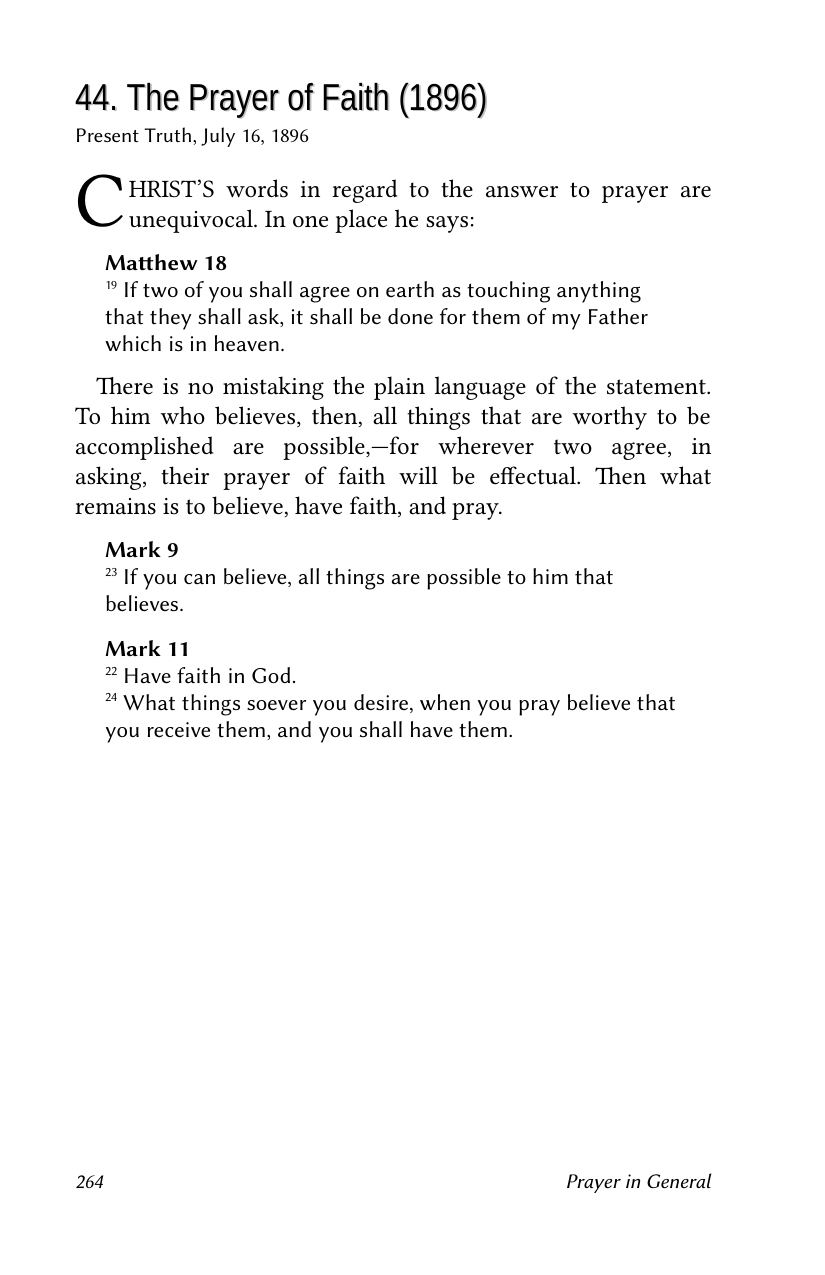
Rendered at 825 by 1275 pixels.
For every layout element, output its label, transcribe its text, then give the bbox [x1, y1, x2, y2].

text Present Truth, July 16, 1896 [75, 124, 712, 148]
text Matthew 18 [105, 249, 712, 276]
title The Prayer of Faith (1896) [75, 75, 712, 118]
text Mark 9 [105, 537, 712, 563]
text There is no mistaking the plain language of the statement. To him who believes, then, all things that are worthy to be accomplished are possible,—for wherever two agree, in asking, their prayer of faith will be effectual. Then what remains is to believe, have faith, and pray. [75, 372, 712, 520]
text 19 If two of you shall agree on earth as touching anything that they shall ask, it shall be done for them of my Father which is in heaven. [105, 277, 682, 357]
text 24 What things soever you desire, when you pray believe that you receive them, and you shall have them. [105, 690, 682, 743]
text 23 If you can believe, all things are possible to him that believes. [105, 564, 682, 617]
text 22 Have faith in God. [105, 663, 682, 689]
text Mark 11 [105, 636, 712, 662]
text CHRIST’S words in regard to the answer to prayer are unequivocal. In one place he says: [75, 175, 712, 233]
